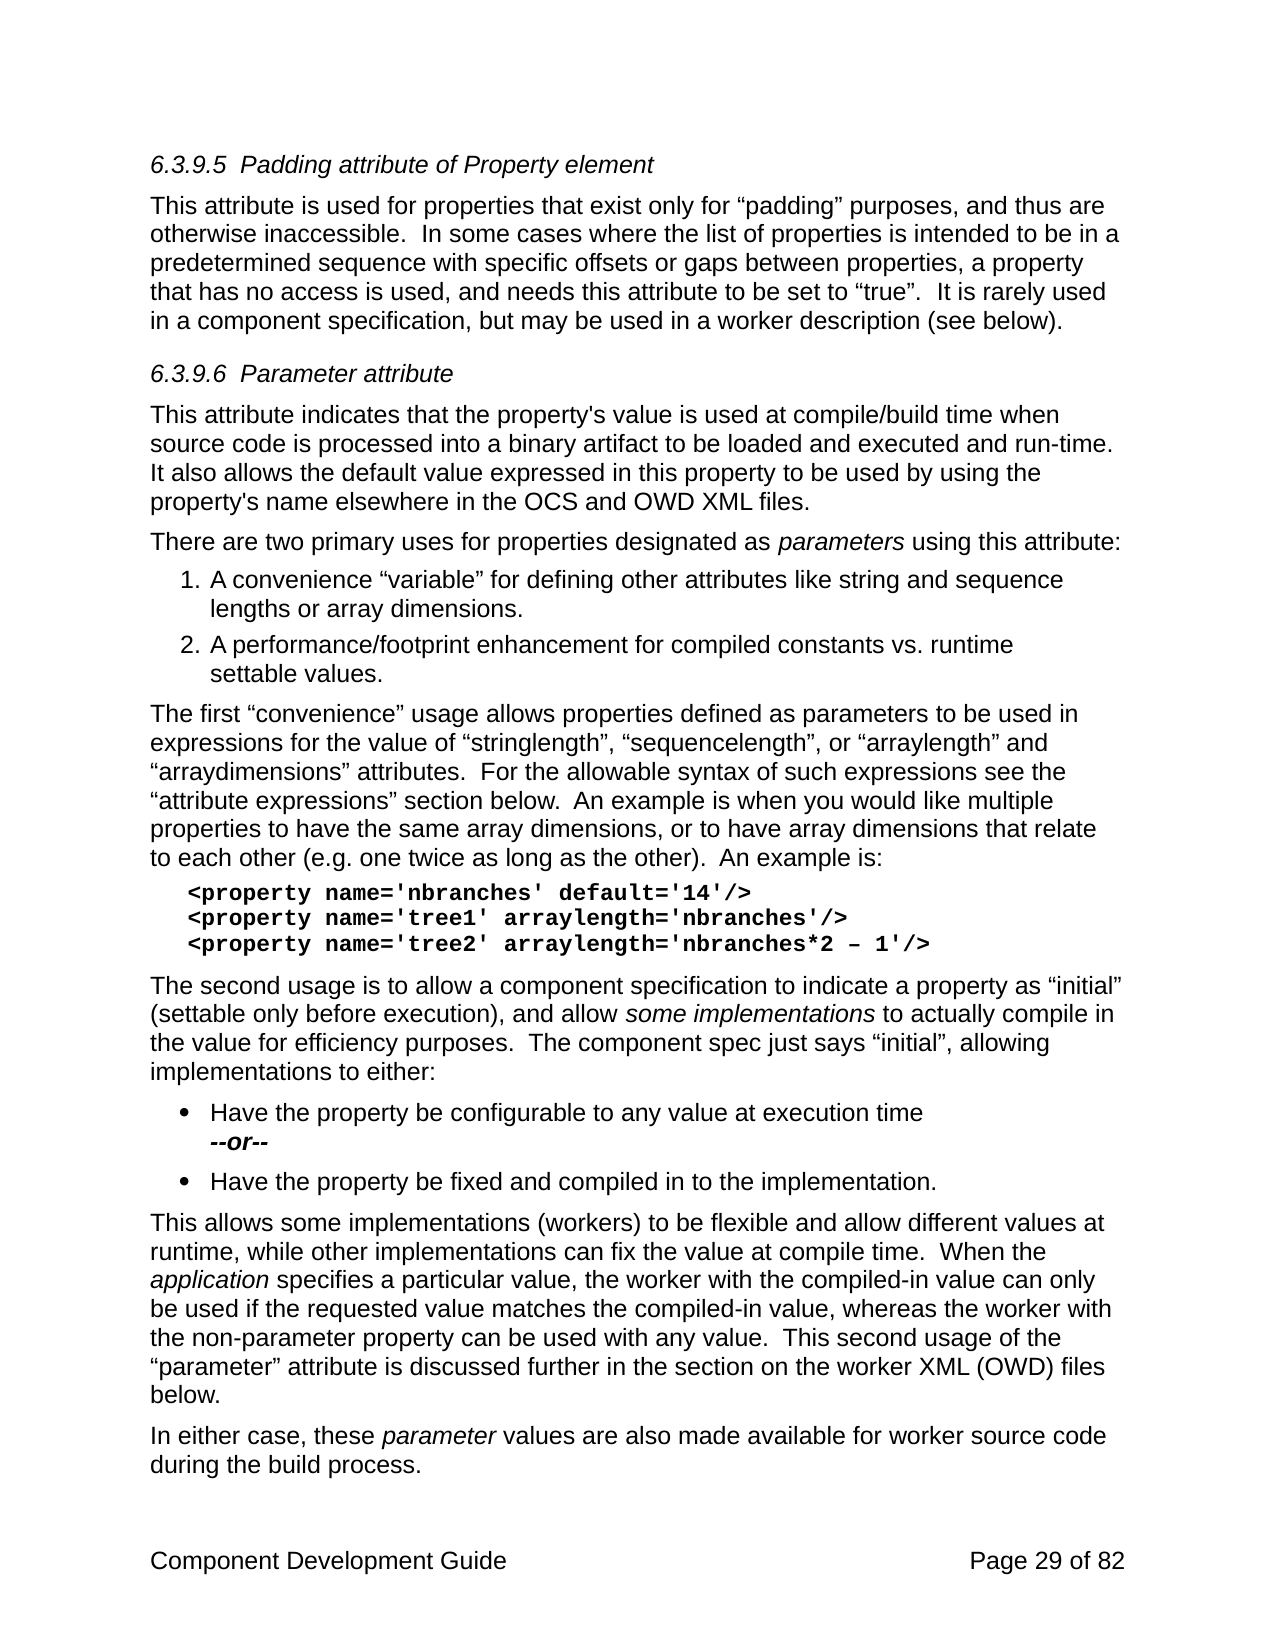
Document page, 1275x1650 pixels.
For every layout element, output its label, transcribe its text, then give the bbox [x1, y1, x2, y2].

list A performance/footprint enhancement for compiled constants vs. runtime settable values. [180, 630, 1065, 687]
text <property name='nbranches' default='14'/> <property name='tree1' arraylength='nbranches'/> <property name='tree2' arraylength='nbranches*2 – 1'/> [187, 881, 1125, 959]
text In either case, these parameter values are also made available for worker source code during the build process. [150, 1421, 1125, 1479]
text This allows some implementations (workers) to be flexible and allow different values at runtime, while other implementations can fix the value at compile time. When the application specifies a particular value, the worker with the compiled-in value can only be used if the requested value matches the compiled-in value, whereas the worker with the non-parameter property can be used with any value. This second usage of the “parameter” attribute is discussed further in the section on the worker XML (OWD) files below. [150, 1208, 1125, 1409]
text This attribute indicates that the property's value is used at compile/build time when source code is processed into a binary artifact to be loaded and executed and run-time. It also allows the default value expressed in this property to be used by using the property's name elsewhere in the OCS and OWD XML files. [150, 400, 1125, 515]
text The first “convenience” usage allows properties defined as parameters to be used in expressions for the value of “stringlength”, “sequencelength”, or “arraylength” and “arraydimensions” attributes. For the allowable syntax of such expressions see the “attribute expressions” section below. An example is when you would like multiple properties to have the same array dimensions, or to have array dimensions that relate to each other (e.g. one twice as long as the other). An example is: [150, 699, 1125, 872]
list A convenience “variable” for defining other attributes like string and sequence lengths or array dimensions. [180, 565, 1065, 622]
text The second usage is to allow a component specification to indicate a property as “initial” (settable only before execution), and allow some implementations to actually compile in the value for efficiency purposes. The component spec just says “initial”, allowing implementations to either: [150, 971, 1125, 1086]
subtitle Padding attribute of Property element [150, 150, 1125, 179]
text This attribute is used for properties that exist only for “padding” purposes, and thus are otherwise inaccessible. In some cases where the list of properties is intended to be in a predetermined sequence with specific offsets or gaps between properties, a property that has no access is used, and needs this attribute to be set to “true”. It is rarely used in a component specification, but may be used in a worker description (see below). [150, 191, 1125, 334]
subtitle Parameter attribute [150, 359, 1125, 388]
list Have the property be configurable to any value at execution time --or-- [180, 1098, 1125, 1155]
text There are two primary uses for properties designated as parameters using this attribute: [150, 527, 1125, 556]
list Have the property be fixed and compiled in to the implementation. [180, 1167, 1125, 1196]
